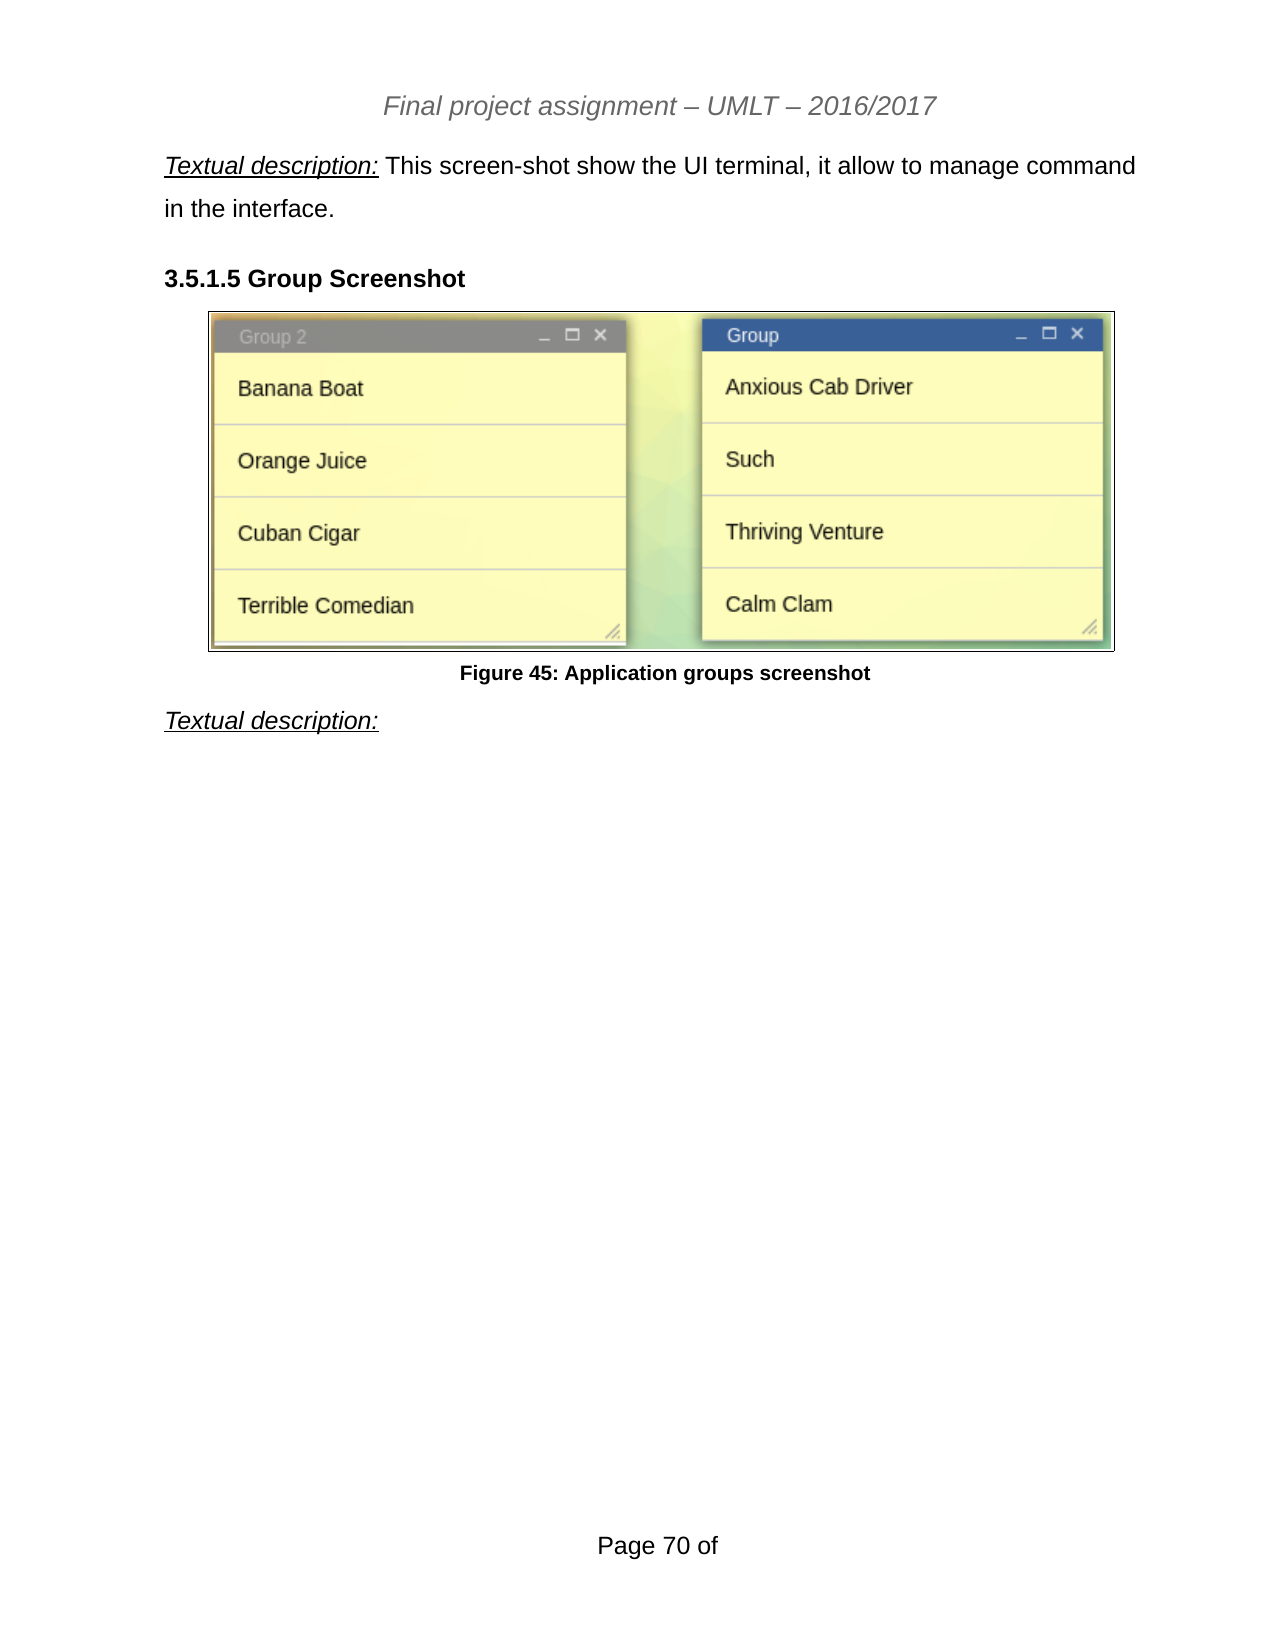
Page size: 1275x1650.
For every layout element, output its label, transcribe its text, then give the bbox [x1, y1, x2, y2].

text Textual description: This screen-shot show the UI terminal, it allow to manage command in the interface. [164, 151, 1158, 223]
picture [211, 313, 1111, 649]
text Figure 45: Application groups screenshot [164, 649, 1158, 686]
subtitle 3.5.1.5 Group Screenshot [164, 264, 1158, 293]
text Textual description: [164, 706, 1158, 735]
